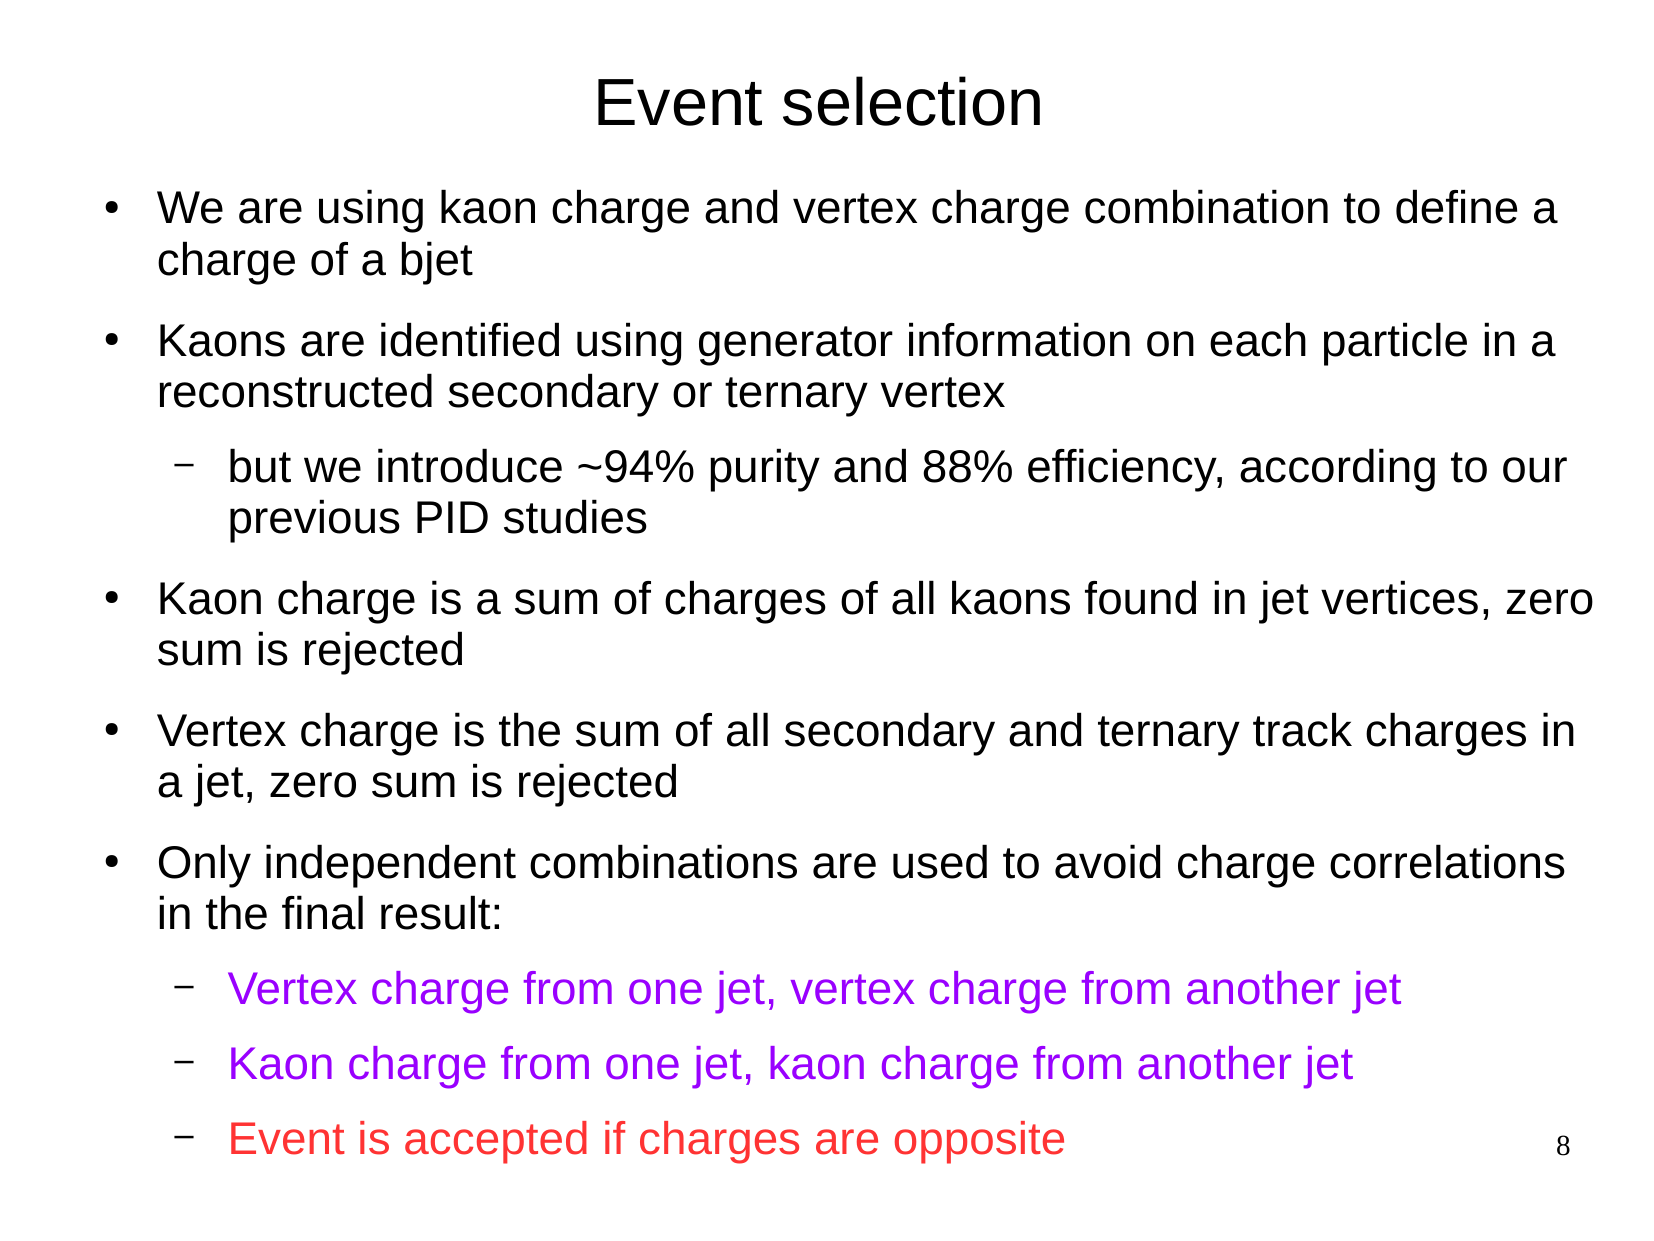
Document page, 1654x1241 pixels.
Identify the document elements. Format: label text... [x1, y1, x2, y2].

title Event selection [85, 52, 1571, 153]
list We are using kaon charge and vertex charge combination to define a charge of a bjet Kaons are identified using generator information on each particle in a reconstructed secondary or ternary vertex but we introduce ~94% purity and 88% efficiency, according to our previous PID studies Kaon charge is a sum of charges of all kaons found in jet vertices, zero sum is rejected Vertex charge is the sum of all secondary and ternary track charges in a jet, zero sum is rejected Only independent combinations are used to avoid charge correlations in the final result: Vertex charge from one jet, vertex charge from another jet Kaon charge from one jet, kaon charge from another jet Event is accepted if charges are opposite [85, 182, 1606, 1171]
